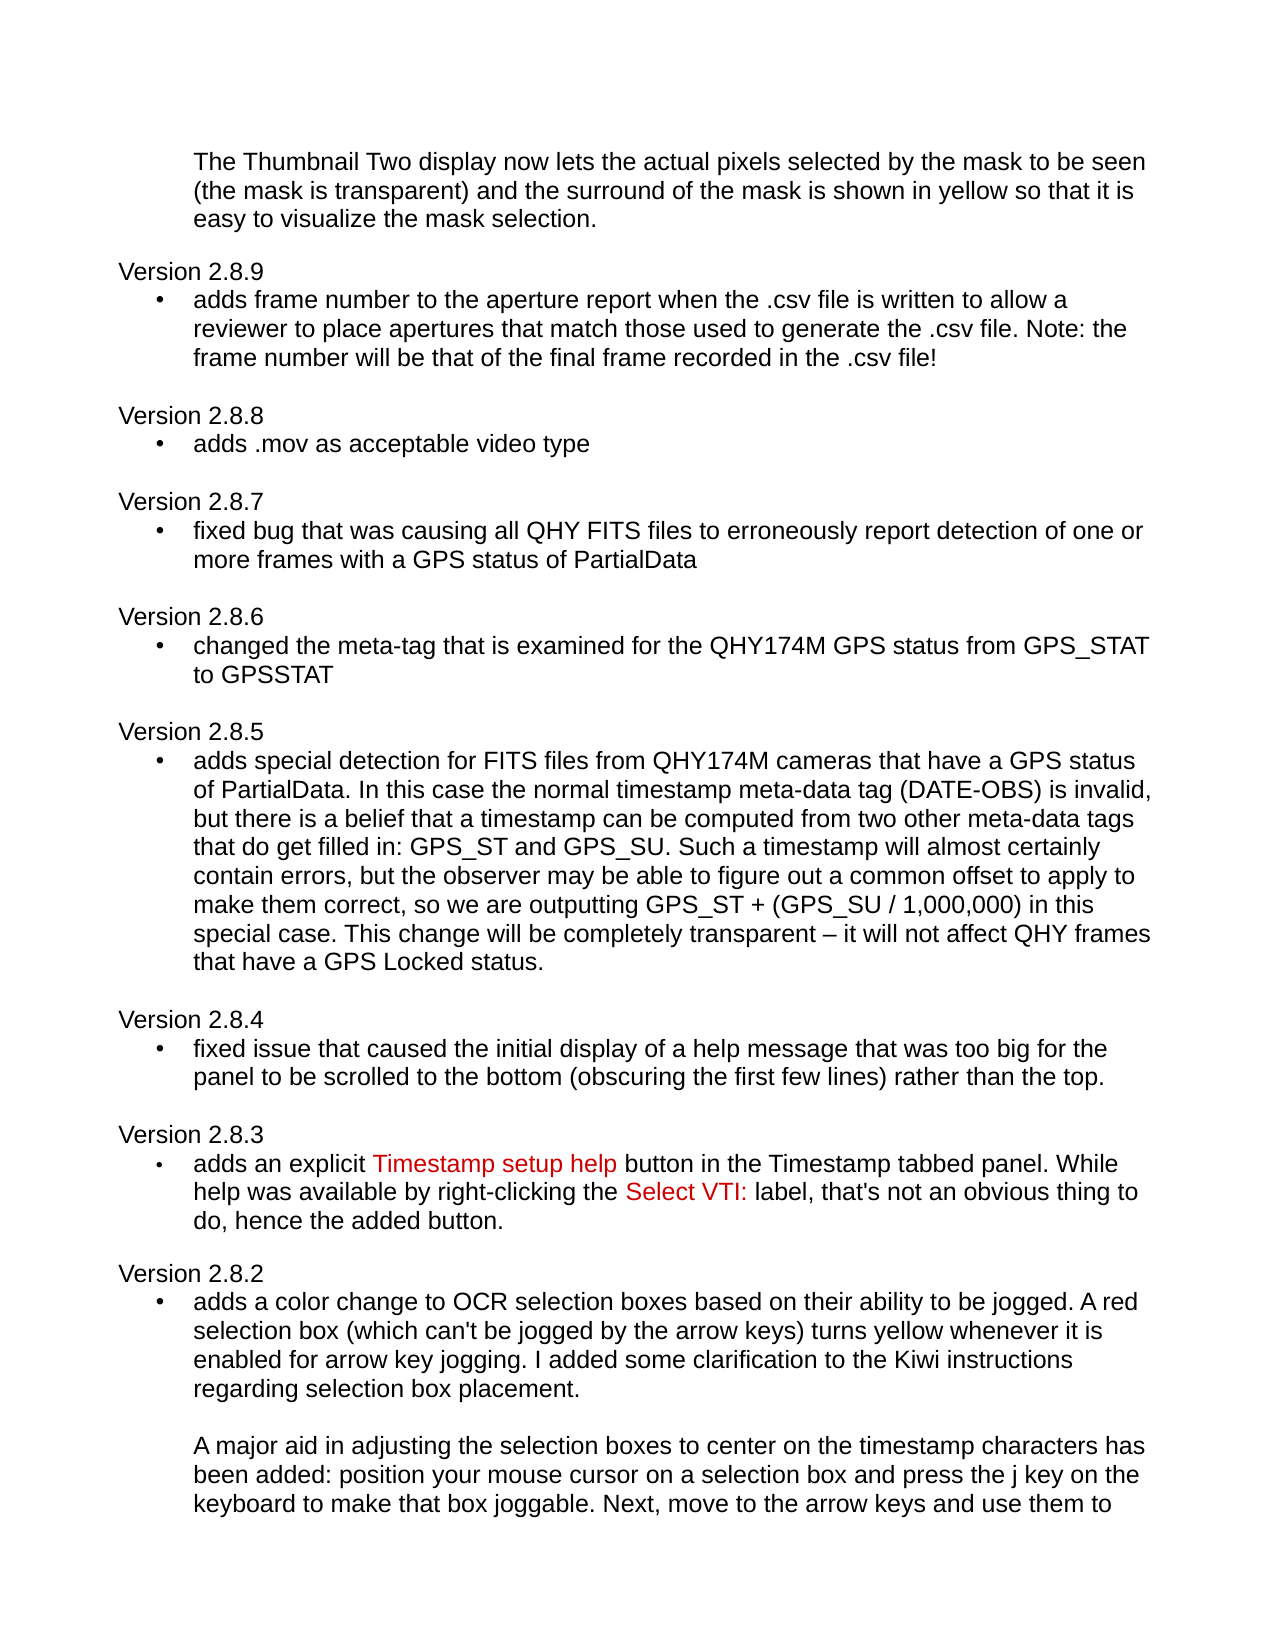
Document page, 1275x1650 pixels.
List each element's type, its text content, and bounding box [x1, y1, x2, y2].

text Version 2.8.5 [118, 717, 1157, 746]
text Version 2.8.7 [118, 487, 1157, 516]
text Version 2.8.9 [118, 257, 1157, 286]
list adds a color change to OCR selection boxes based on their ability to be jogged. A red selection box (which can't be jogged by the arrow keys) turns yellow whenever it is enabled for arrow key jogging. I added some clarification to the Kiwi instructions regarding selection box placement. A major aid in adjusting the selection boxes to center on the timestamp characters has been added: position your mouse cursor on a selection box and press the j key on the keyboard to make that box joggable. Next, move to the arrow keys and use them to [156, 1287, 1157, 1517]
list fixed issue that caused the initial display of a help message that was too big for the panel to be scrolled to the bottom (obscuring the first few lines) rather than the top. [156, 1033, 1157, 1120]
list adds an explicit Timestamp setup help button in the Timestamp tabbed panel. While help was available by right-clicking the Select VTI: label, that's not an obvious thing to do, hence the added button. [156, 1149, 1157, 1258]
list adds special detection for FITS files from QHY174M cameras that have a GPS status of PartialData. In this case the normal timestamp meta-data tag (DATE-OBS) is invalid, but there is a belief that a timestamp can be computed from two other meta-data tags that do get filled in: GPS_ST and GPS_SU. Such a timestamp will almost certainly contain errors, but the observer may be able to figure out a common offset to apply to make them correct, so we are outputting GPS_ST + (GPS_SU / 1,000,000) in this special case. This change will be completely transparent – it will not affect QHY frames that have a GPS Locked status. [156, 746, 1157, 1005]
text Version 2.8.2 [118, 1258, 1157, 1287]
text Version 2.8.4 [118, 1005, 1157, 1033]
text Version 2.8.6 [118, 602, 1157, 631]
list adds .mov as acceptable video type [156, 429, 1157, 487]
list changed the meta-tag that is examined for the QHY174M GPS status from GPS_STAT to GPSSTAT [156, 631, 1157, 717]
text Version 2.8.3 [118, 1120, 1157, 1149]
list The Thumbnail Two display now lets the actual pixels selected by the mask to be seen (the mask is transparent) and the surround of the mask is shown in yellow so that it is easy to visualize the mask selection. [156, 118, 1157, 257]
text Version 2.8.8 [118, 401, 1157, 429]
list adds frame number to the aperture report when the .csv file is written to allow a reviewer to place apertures that match those used to generate the .csv file. Note: the frame number will be that of the final frame recorded in the .csv file! [156, 286, 1157, 401]
list fixed bug that was causing all QHY FITS files to erroneously report detection of one or more frames with a GPS status of PartialData [156, 516, 1157, 602]
